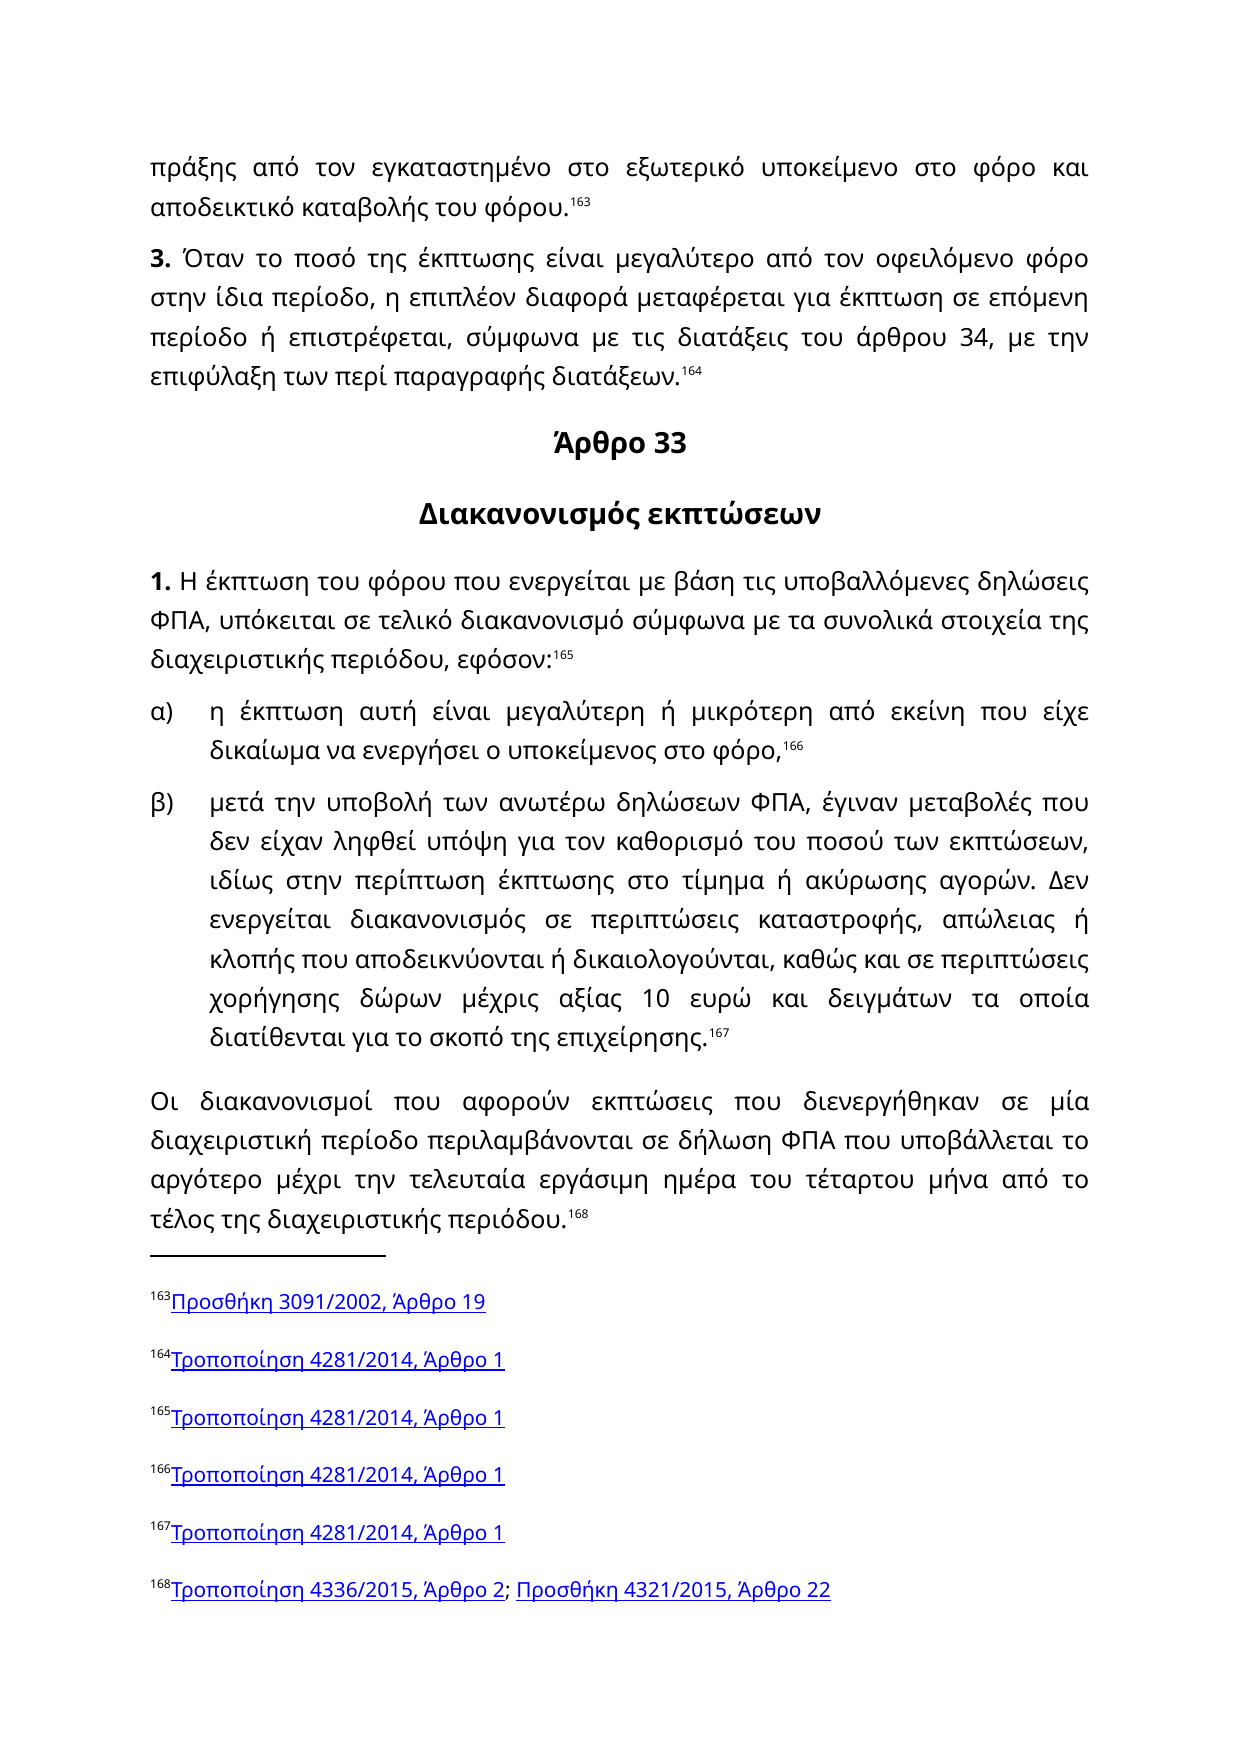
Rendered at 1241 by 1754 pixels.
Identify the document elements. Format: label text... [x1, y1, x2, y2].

text πράξης από τον εγκαταστημένο στο εξωτερικό υποκείμενο στο φόρο και αποδεικτικό καταβολής του φόρου. [150, 150, 1090, 223]
text Τροποποίηση 4336/2015, Άρθρο 2; Προσθήκη 4321/2015, Άρθρο 22 [150, 1576, 1090, 1604]
text 1. Η έκπτωση του φόρου που ενεργείται με βάση τις υποβαλλόμενες δηλώσεις ΦΠΑ, υπόκειται σε τελικό διακανονισμό σύμφωνα με τα συνολικά στοιχεία της διαχειριστικής περιόδου, εφόσον: [150, 564, 1090, 676]
text Τροποποίηση 4281/2014, Άρθρο 1 [150, 1460, 1090, 1489]
text 3. Όταν το ποσό της έκπτωσης είναι μεγαλύτερο από τον οφειλόμενο φόρο στην ίδια περίοδο, η επιπλέον διαφορά μεταφέρεται για έκπτωση σε επόμενη περίοδο ή επιστρέφεται, σύμφωνα με τις διατάξεις του άρθρου 34, με την επιφύλαξη των περί παραγραφής διατάξεων. [150, 241, 1090, 392]
subtitle Άρθρο 33 [150, 422, 1090, 462]
text Τροποποίηση 4281/2014, Άρθρο 1 [150, 1518, 1090, 1546]
text Οι διακανονισμοί που αφορούν εκπτώσεις που διενεργήθηκαν σε μία διαχειριστική περίοδο περιλαμβάνονται σε δήλωση ΦΠΑ που υποβάλλεται το αργότερο μέχρι την τελευταία εργάσιμη ημέρα του τέταρτου μήνα από το τέλος της διαχειριστικής περιόδου. [150, 1084, 1090, 1235]
text Προσθήκη 3091/2002, Άρθρο 19 [150, 1287, 1090, 1316]
text Τροποποίηση 4281/2014, Άρθρο 1 [150, 1403, 1090, 1431]
list β) μετά την υποβολή των ανωτέρω δηλώσεων ΦΠΑ, έγιναν μεταβολές που δεν είχαν ληφθεί υπόψη για τον καθορισμό του ποσού των εκπτώσεων, ιδίως στην περίπτωση έκπτωσης στο τίμημα ή ακύρωσης αγορών. Δεν ενεργείται διακανονισμός σε περιπτώσεις καταστροφής, απώλειας ή κλοπής που αποδεικνύονται ή δικαιολογούνται, καθώς και σε περιπτώσεις χορήγησης δώρων μέχρις αξίας 10 ευρώ και δειγμάτων τα οποία διατίθενται για το σκοπό της επιχείρησης. [150, 784, 1090, 1054]
subtitle Διακανονισμός εκπτώσεων [150, 493, 1090, 533]
text Τροποποίηση 4281/2014, Άρθρο 1 [150, 1345, 1090, 1373]
list α) η έκπτωση αυτή είναι μεγαλύτερη ή μικρότερη από εκείνη που είχε δικαίωμα να ενεργήσει ο υποκείμενος στο φόρο, [150, 694, 1090, 767]
